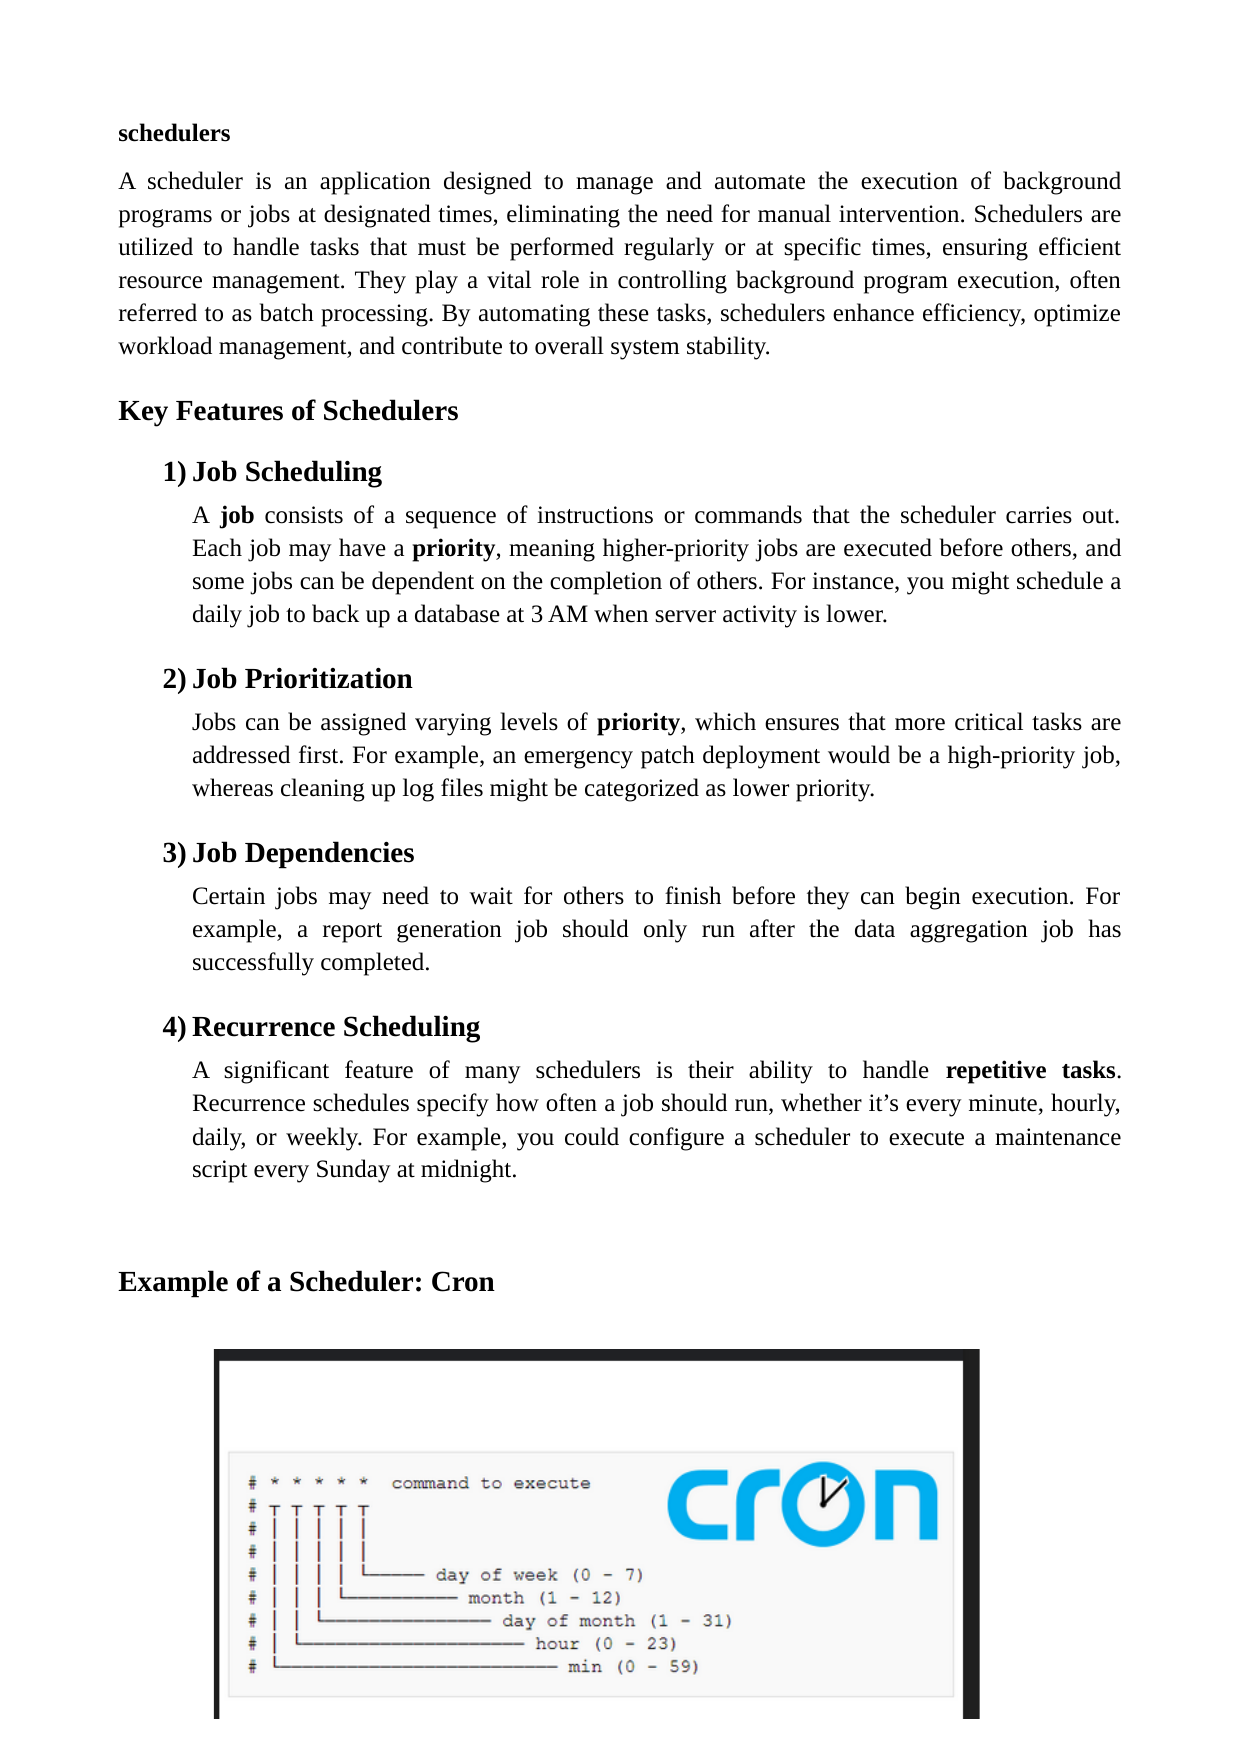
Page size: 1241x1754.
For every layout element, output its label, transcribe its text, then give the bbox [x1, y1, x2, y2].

list Certain jobs may need to wait for others to finish before they can begin execution. For example, a report generation job should only run after the data aggregation job has successfully completed. [162, 881, 1122, 976]
subtitle Key Features of Schedulers [118, 393, 1122, 427]
picture [213, 1349, 980, 1719]
subtitle Job Prioritization [162, 661, 1122, 694]
list Jobs can be assigned varying levels of priority, which ensures that more critical tasks are addressed first. For example, an emergency patch deployment would be a high-priority job, whereas cleaning up log files might be categorized as lower priority. [162, 707, 1122, 802]
list A job consists of a sequence of instructions or commands that the scheduler carries out. Each job may have a priority, meaning higher-priority jobs are executed before others, and some jobs can be dependent on the completion of others. For instance, you might schedule a daily job to back up a database at 3 AM when server activity is lower. [162, 500, 1122, 627]
subtitle Job Scheduling [162, 454, 1122, 487]
subtitle Job Dependencies [162, 835, 1122, 869]
text schedulers [118, 118, 1122, 147]
text A scheduler is an application designed to manage and automate the execution of background programs or jobs at designated times, eliminating the need for manual intervention. Schedulers are utilized to handle tasks that must be performed regularly or at specific times, ensuring efficient resource management. They play a vital role in controlling background program execution, often referred to as batch processing. By automating these tasks, schedulers enhance efficiency, optimize workload management, and contribute to overall system stability. [118, 166, 1122, 359]
subtitle Recurrence Scheduling [162, 1009, 1122, 1043]
list A significant feature of many schedulers is their ability to handle repetitive tasks. Recurrence schedules specify how often a job should run, whether it’s every minute, hourly, daily, or weekly. For example, you could configure a scheduler to execute a maintenance script every Sunday at midnight. [162, 1056, 1122, 1183]
subtitle Example of a Scheduler: Cron [118, 1264, 1122, 1298]
